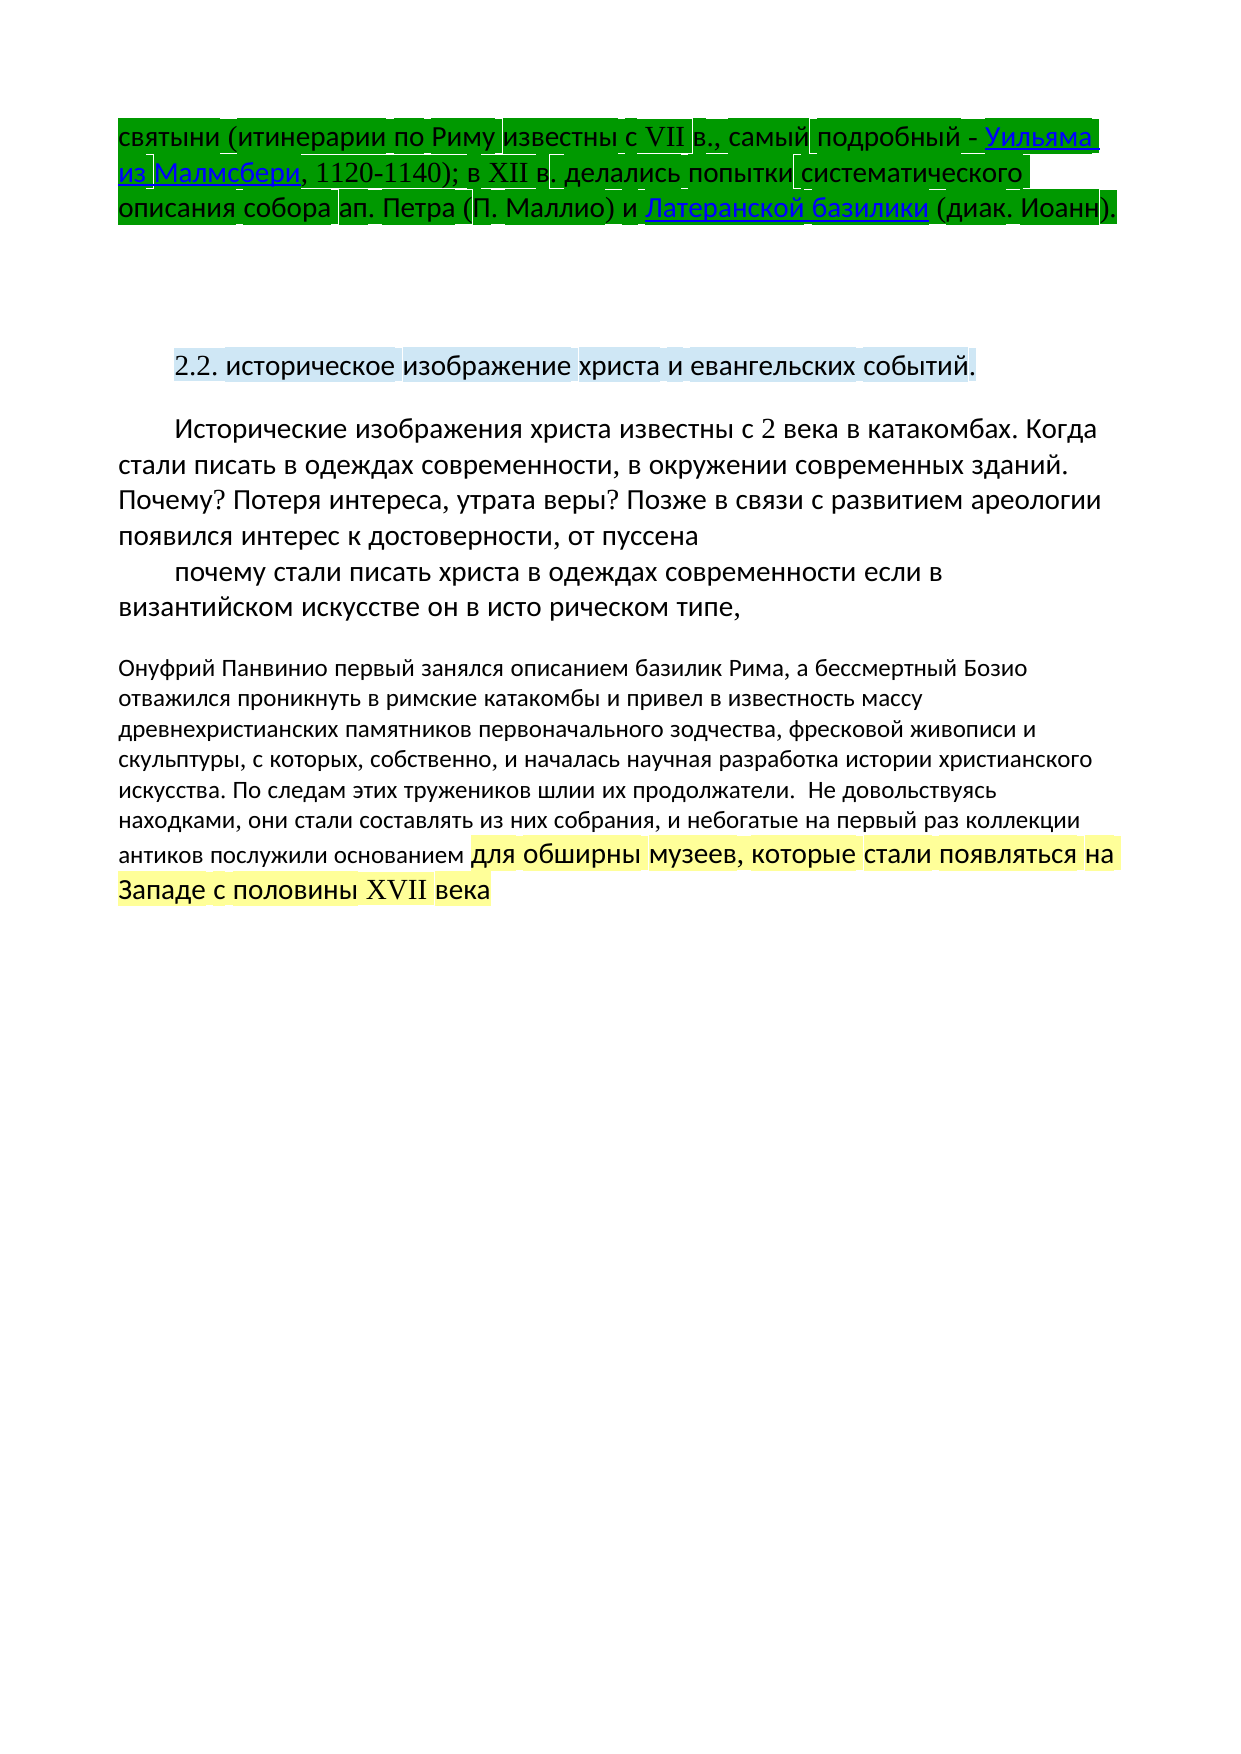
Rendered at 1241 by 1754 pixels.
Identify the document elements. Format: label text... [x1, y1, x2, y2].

text Исторические изображения христа известны с 2 века в катакомбах. Когда стали писать в одеждах современности, в окружении современных зданий. Почему? Потеря интереса, утрата веры? Позже в связи с развитием ареологии появился интерес к достоверности, от пуссена [118, 410, 1122, 553]
text Онуфрий Панвинио первый занялся описанием базилик Рима, а бессмертный Бозио отважился проникнуть в римские катакомбы и привел в известность массу древнехристианских памятников первоначального зодчества, фресковой живописи и скульптуры, с которых, собственно, и началась научная разработка истории христианского искусства. По следам этих тружеников шлии их продолжатели. Не довольствуясь находками, они стали составлять из них собрания, и небогатые на первый раз коллекции антиков послужили основанием для обширны музеев, которые стали появляться на Западе с половины XVII века [118, 652, 1122, 906]
text святыни (итинерарии по Риму известны с VII в., самый подробный - Уильяма из Малмсбери, 1120-1140); в XII в. делались попытки систематического описания собора ап. Петра (П. Маллио) и Латеранской базилики (диак. Иоанн). [118, 118, 1122, 225]
text почему стали писать христа в одеждах современности если в византийском искусстве он в исто рическом типе, [118, 553, 1122, 624]
text 2.2. историческое изображение христа и евангельских событий. [118, 347, 1122, 382]
